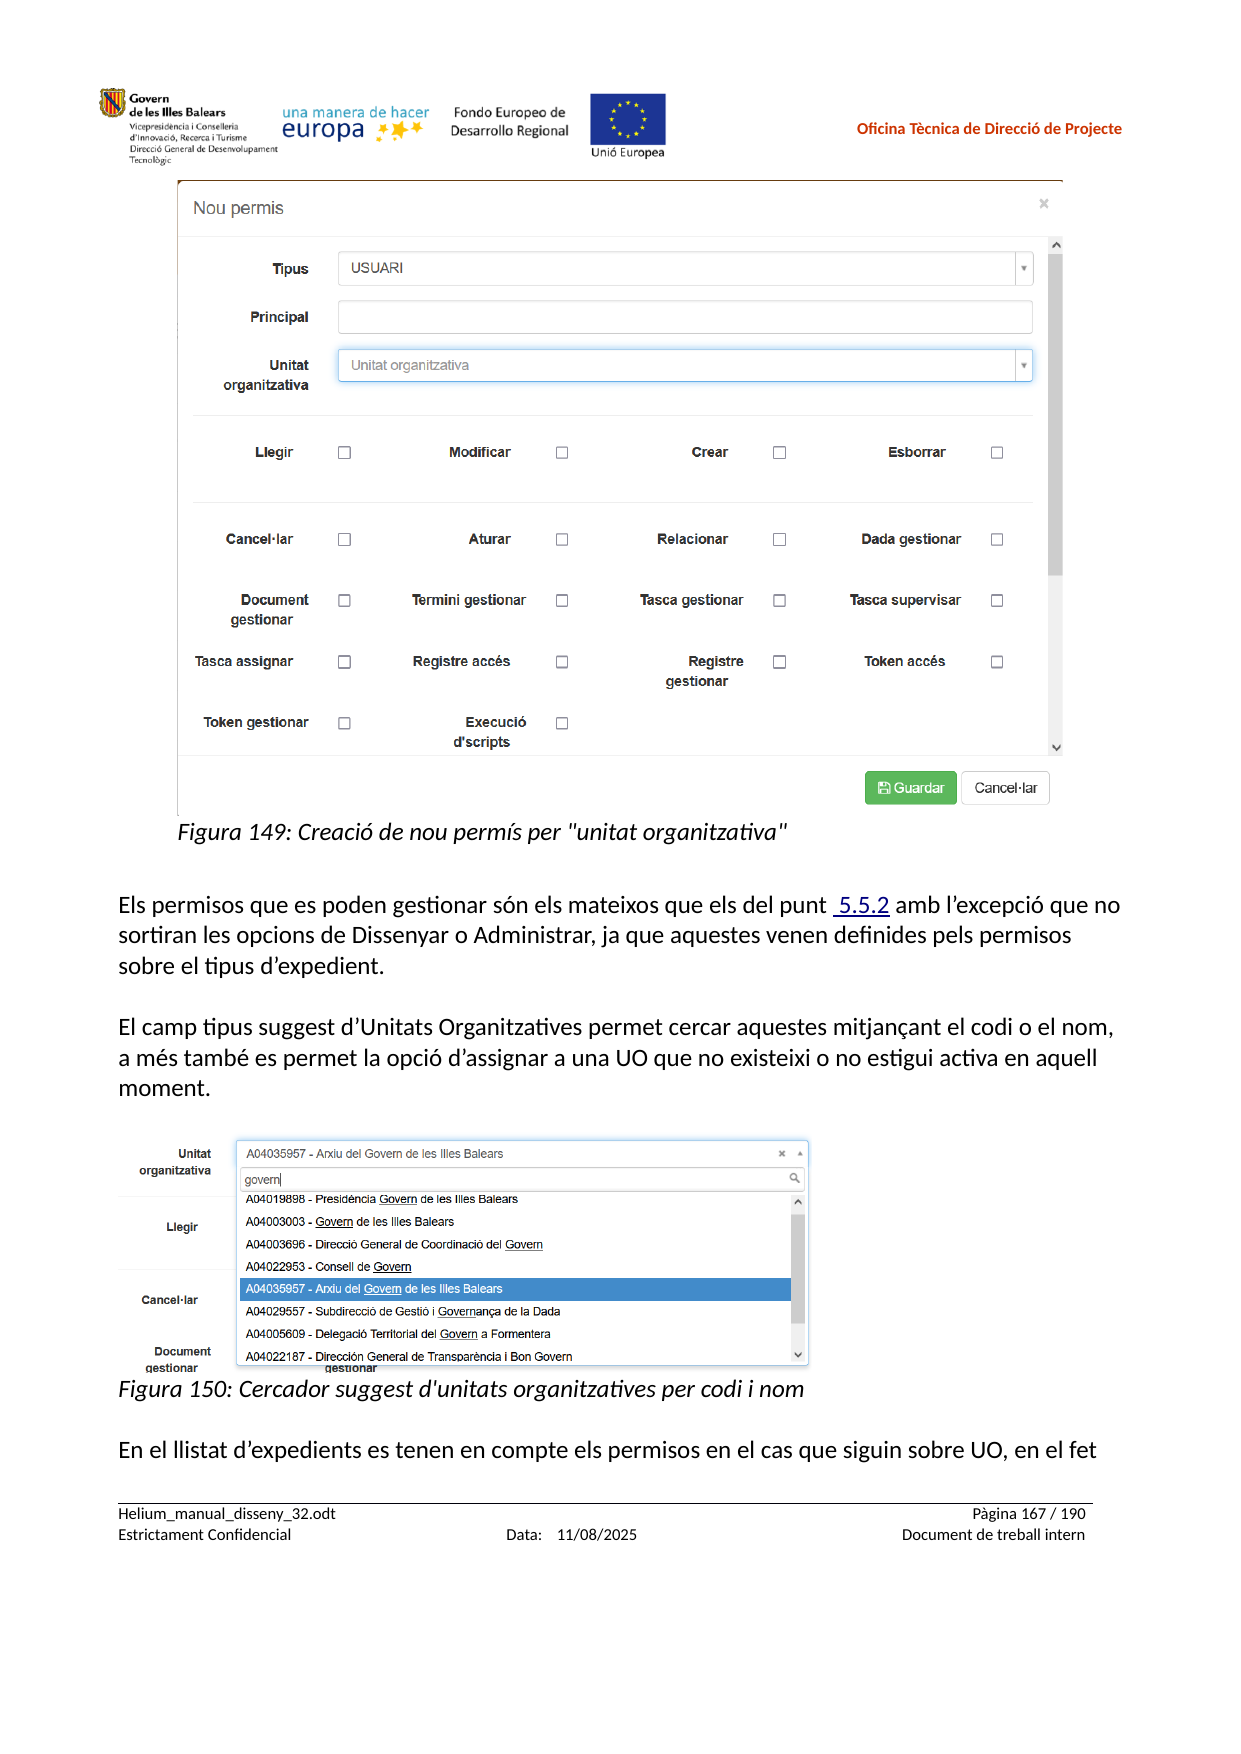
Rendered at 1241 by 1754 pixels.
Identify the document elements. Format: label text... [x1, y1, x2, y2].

text Figura 150: Cercador suggest d'unitats organitzatives per codi i nom [118, 1373, 812, 1403]
text En el llistat d’expedients es tenen en compte els permisos en el cas que siguin sobre UO, en el fet [118, 1434, 1122, 1464]
picture [177, 180, 1063, 816]
picture [118, 1131, 812, 1373]
text Figura 149: Creació de nou permís per "unitat organitzativa" [177, 816, 1063, 846]
text El camp tipus suggest d’Unitats Organitzatives permet cercar aquestes mitjançant el codi o el nom, a més també es permet la opció d’assignar a una UO que no existeixi o no estigui activa en aquell moment. [118, 1011, 1122, 1103]
picture [99, 87, 668, 166]
text Els permisos que es poden gestionar són els mateixos que els del punt 5.5.2 amb l’excepció que no sortiran les opcions de Dissenyar o Administrar, ja que aquestes venen definides pels permisos sobre el tipus d’expedient. [118, 889, 1122, 981]
